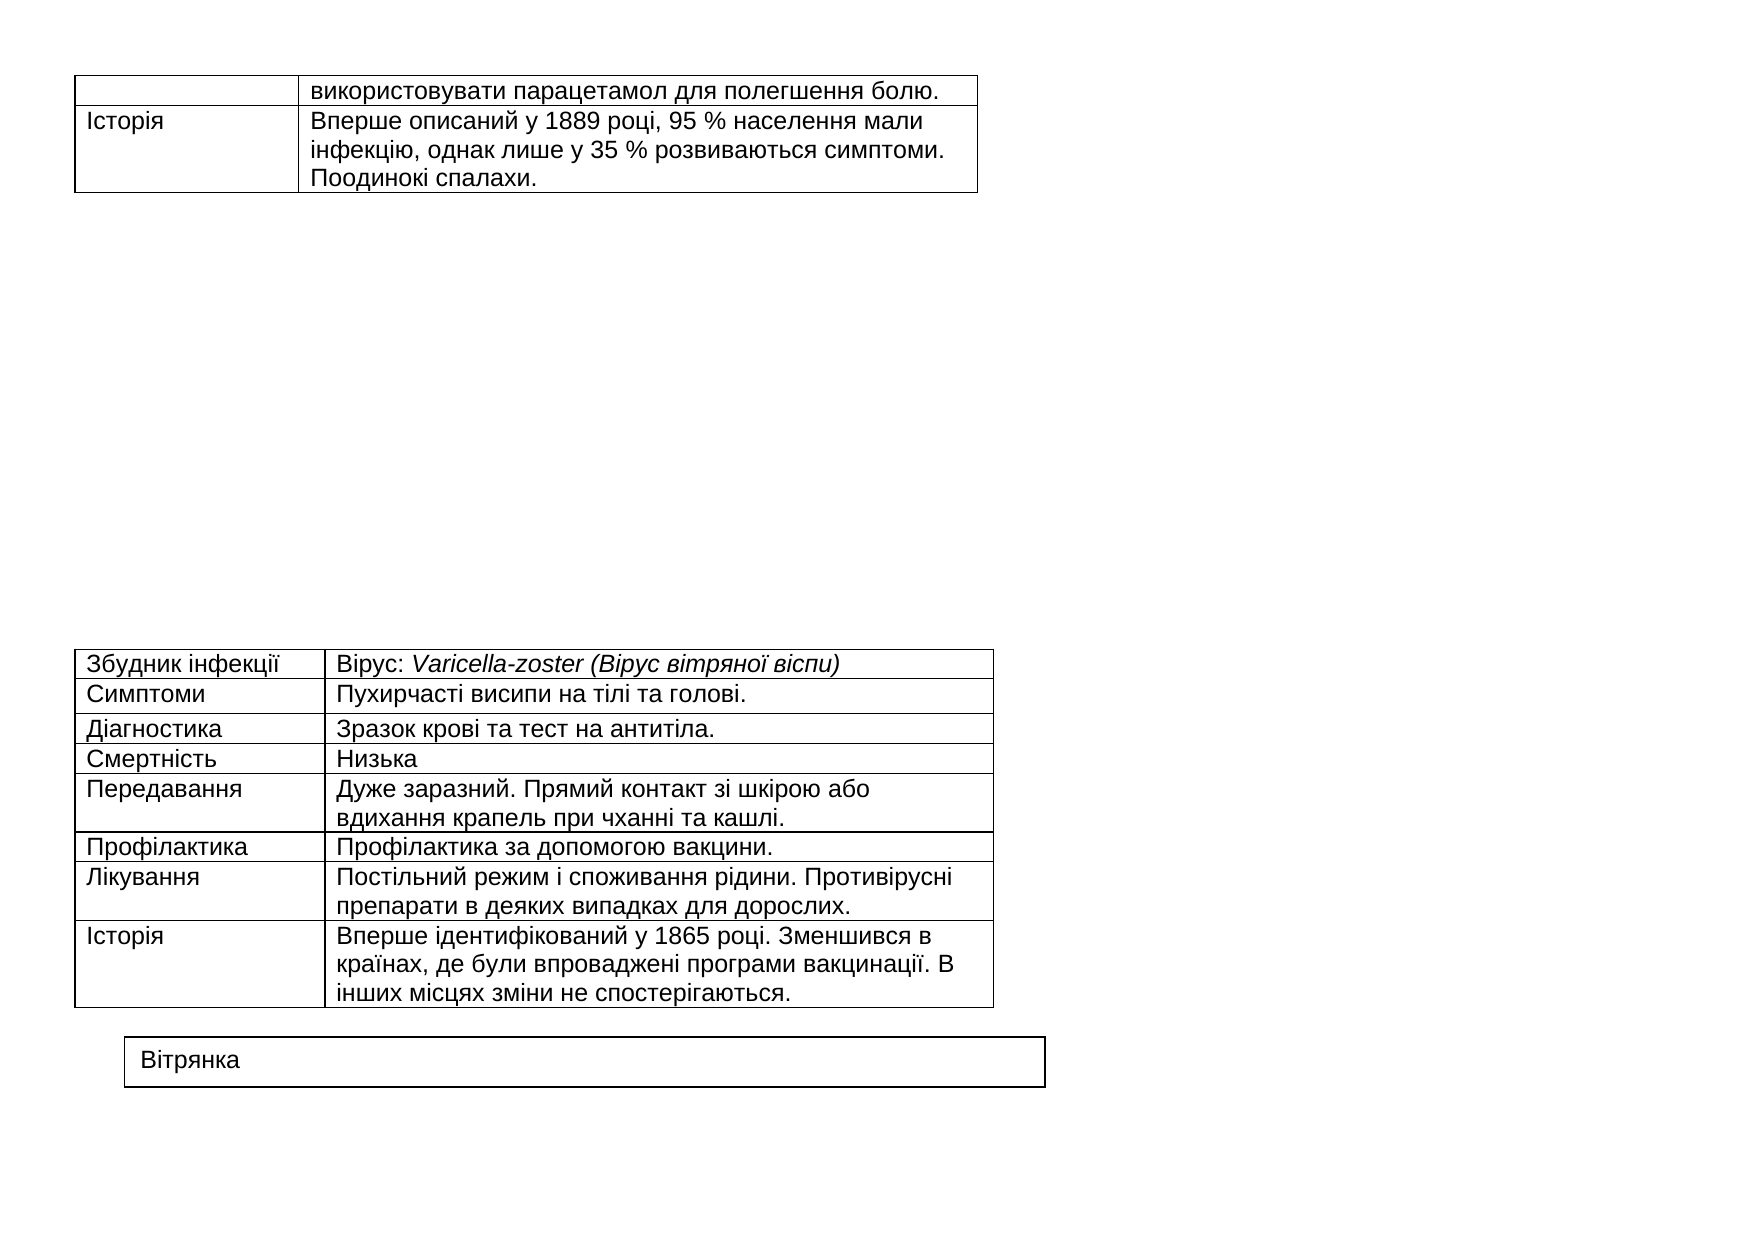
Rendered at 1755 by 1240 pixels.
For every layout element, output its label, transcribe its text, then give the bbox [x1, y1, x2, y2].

table_cell Пухирчасті висипи на тілі та голові. [326, 679, 993, 713]
table_cell Профілактика [76, 833, 324, 861]
table_header Вірус: Varicella-zoster (Вірус вітряної віспи) [326, 650, 993, 678]
table_cell Постільний режим і споживання рідини. Противірусні препарати в деяких випадках для дорослих. [326, 862, 993, 920]
table_cell Дуже заразний. Прямий контакт зі шкірою або вдихання крапель при чханні та кашлі. [326, 774, 993, 831]
table_cell використовувати парацетамол для полегшення болю. [299, 76, 977, 105]
table_cell Вперше ідентифікований у 1865 році. Зменшився в країнах, де були впроваджені програми вакцинації. В інших місцях зміни не спостерігаються. [326, 921, 993, 1007]
table_cell Симптоми [76, 679, 324, 713]
table_cell Передавання [76, 774, 324, 831]
table_cell Профілактика за допомогою вакцини. [326, 833, 993, 861]
table_cell Історія [76, 921, 324, 1007]
table_cell Діагностика [76, 714, 324, 743]
table_cell Зразок крові та тест на антитіла. [326, 714, 993, 743]
table_cell Смертність [76, 744, 324, 773]
table_header Збудник інфекції [76, 650, 324, 678]
table_cell Лікування [76, 862, 324, 920]
table_cell Вперше описаний у 1889 році, 95 % населення мали інфекцію, однак лише у 35 % розвиваються симптоми. Поодинокі спалахи. [299, 106, 977, 192]
table_cell [76, 76, 298, 105]
table_cell Історія [76, 106, 298, 192]
text Вітрянка [140, 1045, 1029, 1074]
table_cell Низька [326, 744, 993, 773]
